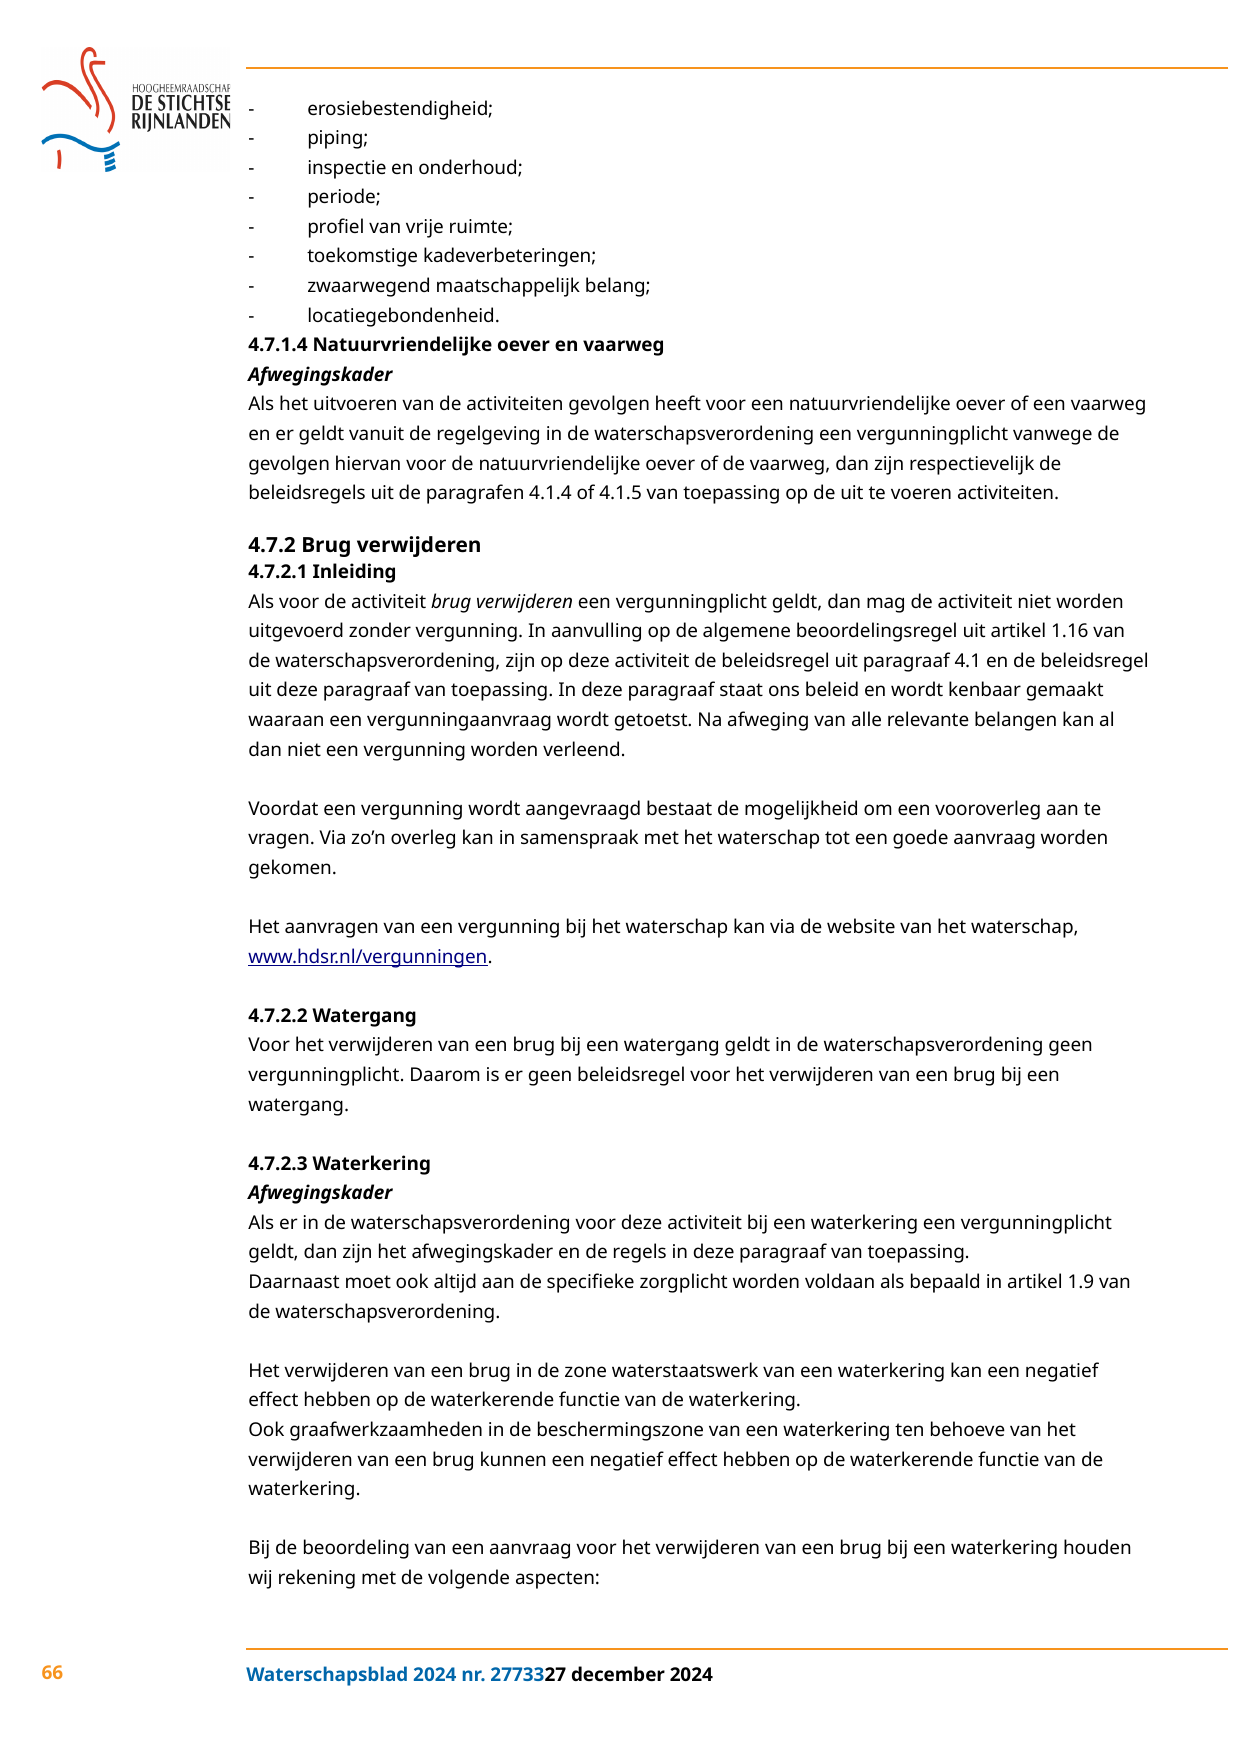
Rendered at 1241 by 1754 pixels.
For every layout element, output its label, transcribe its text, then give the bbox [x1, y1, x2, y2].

text Afwegingskader [248, 361, 1152, 387]
text Afwegingskader [248, 1179, 1152, 1205]
text Daarnaast moet ook altijd aan de specifieke zorgplicht worden voldaan als bepaald in artikel 1.9 van de waterschapsverordening. [248, 1268, 1152, 1323]
list periode; [248, 183, 1152, 209]
text Bij de beoordeling van een aanvraag voor het verwijderen van een brug bij een waterkering houden wij rekening met de volgende aspecten: [248, 1534, 1152, 1590]
text Als er in de waterschapsverordening voor deze activiteit bij een waterkering een vergunningplicht geldt, dan zijn het afwegingskader en de regels in deze paragraaf van toepassing. [248, 1209, 1152, 1264]
text Het verwijderen van een brug in de zone waterstaatswerk van een waterkering kan een negatief effect hebben op de waterkerende functie van de waterkering. [248, 1357, 1152, 1412]
list inspectie en onderhoud; [248, 154, 1152, 180]
text 4.7.2.3 Waterkering [248, 1150, 1152, 1176]
list piping; [248, 124, 1152, 150]
text 4.7.2.2 Watergang [248, 1002, 1152, 1028]
list toekomstige kadeverbeteringen; [248, 243, 1152, 268]
text Als voor de activiteit brug verwijderen een vergunningplicht geldt, dan mag de activiteit niet worden uitgevoerd zonder vergunning. In aanvulling op de algemene beoordelingsregel uit artikel 1.16 van de waterschapsverordening, zijn op deze activiteit de beleidsregel uit paragraaf 4.1 en de beleidsregel uit deze paragraaf van toepassing. In deze paragraaf staat ons beleid en wordt kenbaar gemaakt waaraan een vergunningaanvraag wordt getoetst. Na afweging van alle relevante belangen kan al dan niet een vergunning worden verleend. [248, 588, 1152, 761]
picture [41, 47, 231, 172]
list profiel van vrije ruimte; [248, 213, 1152, 239]
text Het aanvragen van een vergunning bij het waterschap kan via de website van het waterschap, www.hdsr.nl/vergunningen. [248, 913, 1152, 968]
list zwaarwegend maatschappelijk belang; [248, 272, 1152, 298]
text 4.7.1.4 Natuurvriendelijke oever en vaarweg [248, 331, 1152, 357]
text Voordat een vergunning wordt aangevraagd bestaat de mogelijkheid om een vooroverleg aan te vragen. Via zo’n overleg kan in samenspraak met het waterschap tot een goede aanvraag worden gekomen. [248, 795, 1152, 880]
list erosiebestendigheid; [248, 95, 1152, 121]
text Voor het verwijderen van een brug bij een watergang geldt in de waterschapsverordening geen vergunningplicht. Daarom is er geen beleidsregel voor het verwijderen van een brug bij een watergang. [248, 1032, 1152, 1116]
text Als het uitvoeren van de activiteiten gevolgen heeft voor een natuurvriendelijke oever of een vaarweg en er geldt vanuit de regelgeving in de waterschapsverordening een vergunningplicht vanwege de gevolgen hiervan voor de natuurvriendelijke oever of de vaarweg, dan zijn respectievelijk de beleidsregels uit de paragrafen 4.1.4 of 4.1.5 van toepassing op de uit te voeren activiteiten. [248, 391, 1152, 505]
list locatiegebondenheid. [248, 302, 1152, 328]
text 4.7.2.1 Inleiding [248, 558, 1152, 584]
text 4.7.2 Brug verwijderen [248, 530, 1152, 558]
text Ook graafwerkzaamheden in de beschermingszone van een waterkering ten behoeve van het verwijderen van een brug kunnen een negatief effect hebben op de waterkerende functie van de waterkering. [248, 1416, 1152, 1501]
